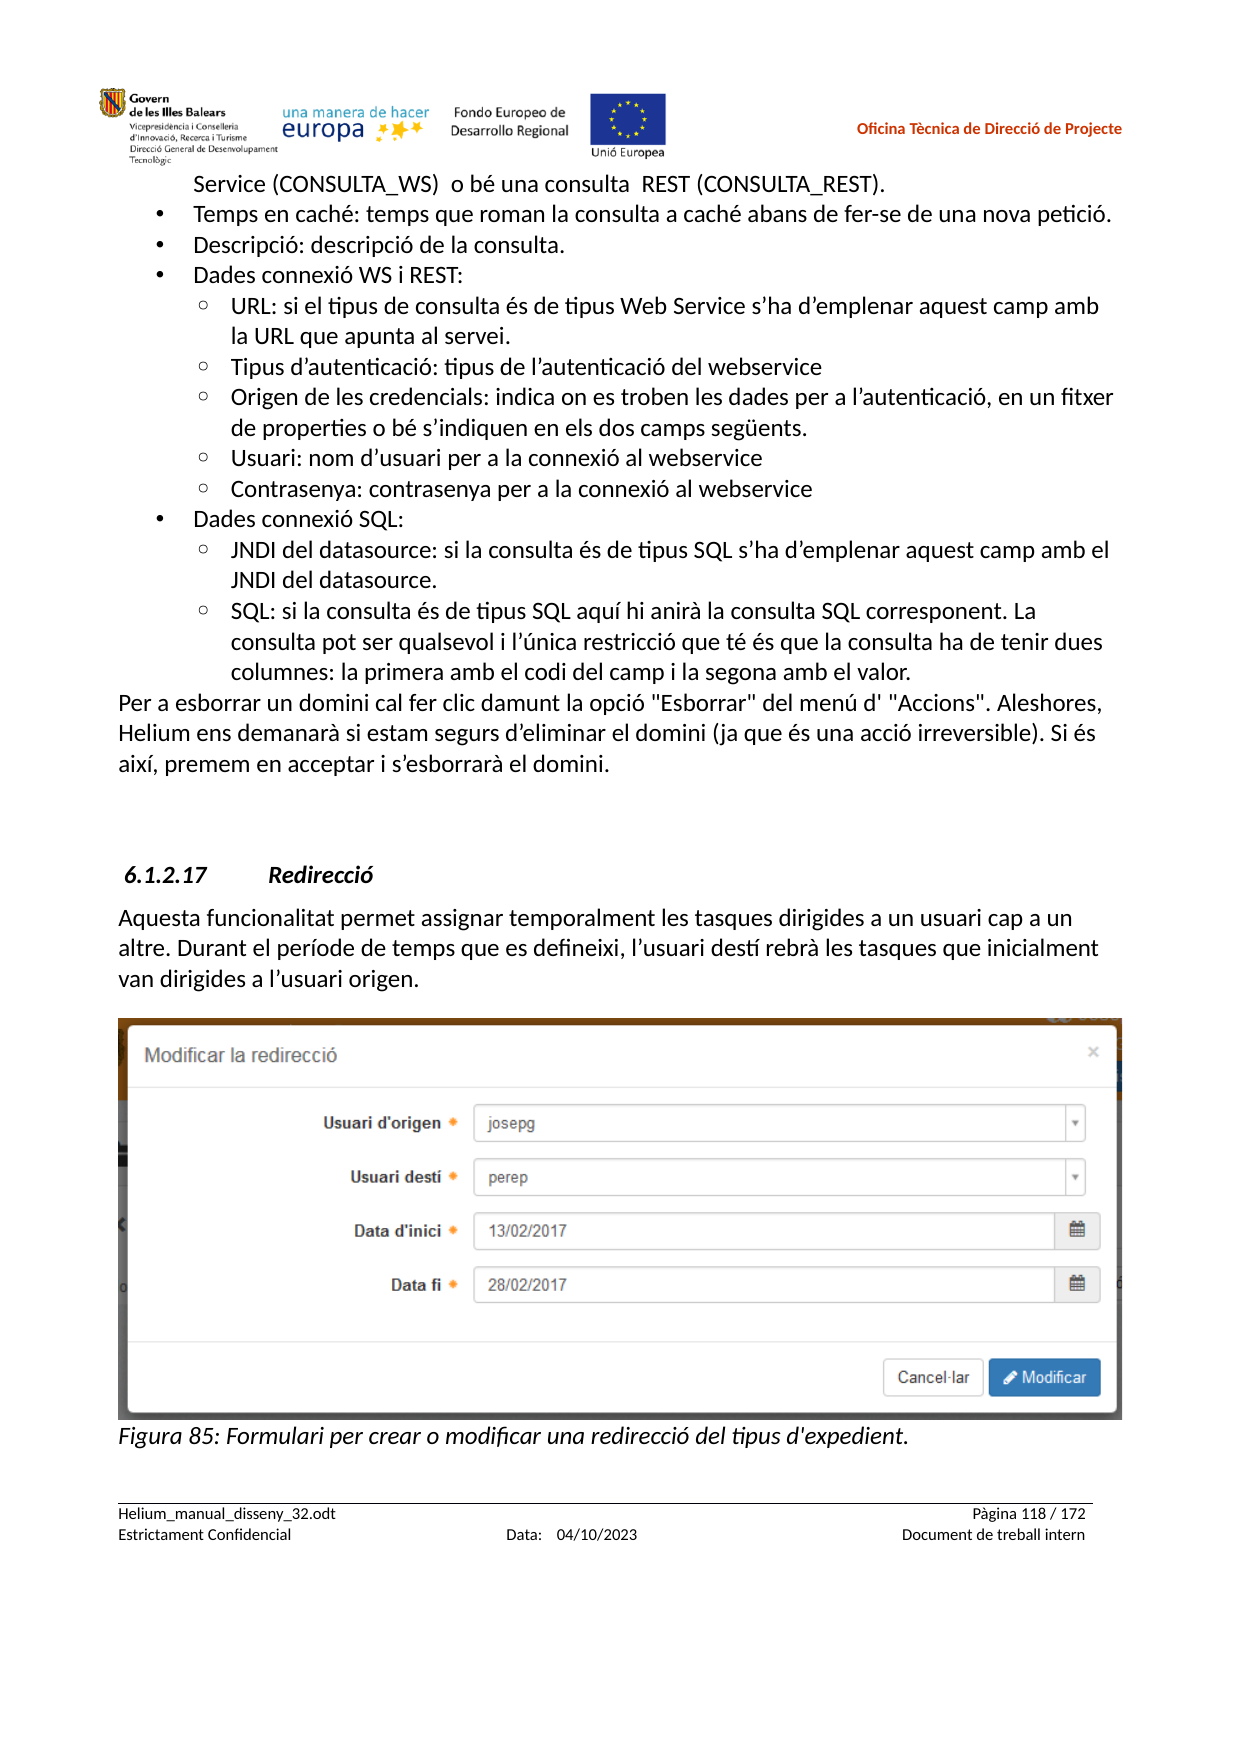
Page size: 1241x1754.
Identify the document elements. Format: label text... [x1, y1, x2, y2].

list SQL: si la consulta és de tipus SQL aquí hi anirà la consulta SQL corresponent. La consulta pot ser qualsevol i l’única restricció que té és que la consulta ha de tenir dues columnes: la primera amb el codi del camp i la segona amb el valor. [193, 595, 1122, 687]
list Origen de les credencials: indica on es troben les dades per a l’autenticació, en un fitxer de properties o bé s’indiquen en els dos camps següents. [193, 382, 1122, 443]
list Contrasenya: contrasenya per a la connexió al webservice [193, 473, 1122, 504]
list Temps en caché: temps que roman la consulta a caché abans de fer-se de una nova petició. [156, 198, 1122, 229]
list Descripció: descripció de la consulta. [156, 229, 1122, 259]
picture [99, 87, 668, 166]
list URL: si el tipus de consulta és de tipus Web Service s’ha d’emplenar aquest camp amb la URL que apunta al servei. [193, 290, 1122, 351]
list Dades connexió SQL: [156, 504, 1122, 534]
text Aquesta funcionalitat permet assignar temporalment les tasques dirigides a un usuari cap a un altre. Durant el període de temps que es defineixi, l’usuari destí rebrà les tasques que inicialment van dirigides a l’usuari origen. [118, 902, 1122, 993]
list Dades connexió WS i REST: [156, 259, 1122, 290]
list Tipus d’autenticació: tipus de l’autenticació del webservice [193, 351, 1122, 382]
list Service (CONSULTA_WS) o bé una consulta REST (CONSULTA_REST). [156, 168, 1122, 198]
subtitle Redirecció [118, 859, 1122, 889]
list JNDI del datasource: si la consulta és de tipus SQL s’ha d’emplenar aquest camp amb el JNDI del datasource. [193, 534, 1122, 595]
text Figura 85: Formulari per crear o modificar una redirecció del tipus d'expedient. [118, 1420, 1122, 1451]
picture [118, 1018, 1123, 1420]
text Per a esborrar un domini cal fer clic damunt la opció "Esborrar" del menú d' "Accions". Aleshores, Helium ens demanarà si estam segurs d’eliminar el domini (ja que és una acció irreversible). Si és així, premem en acceptar i s’esborrarà el domini. [118, 687, 1122, 778]
list Usuari: nom d’usuari per a la connexió al webservice [193, 443, 1122, 473]
